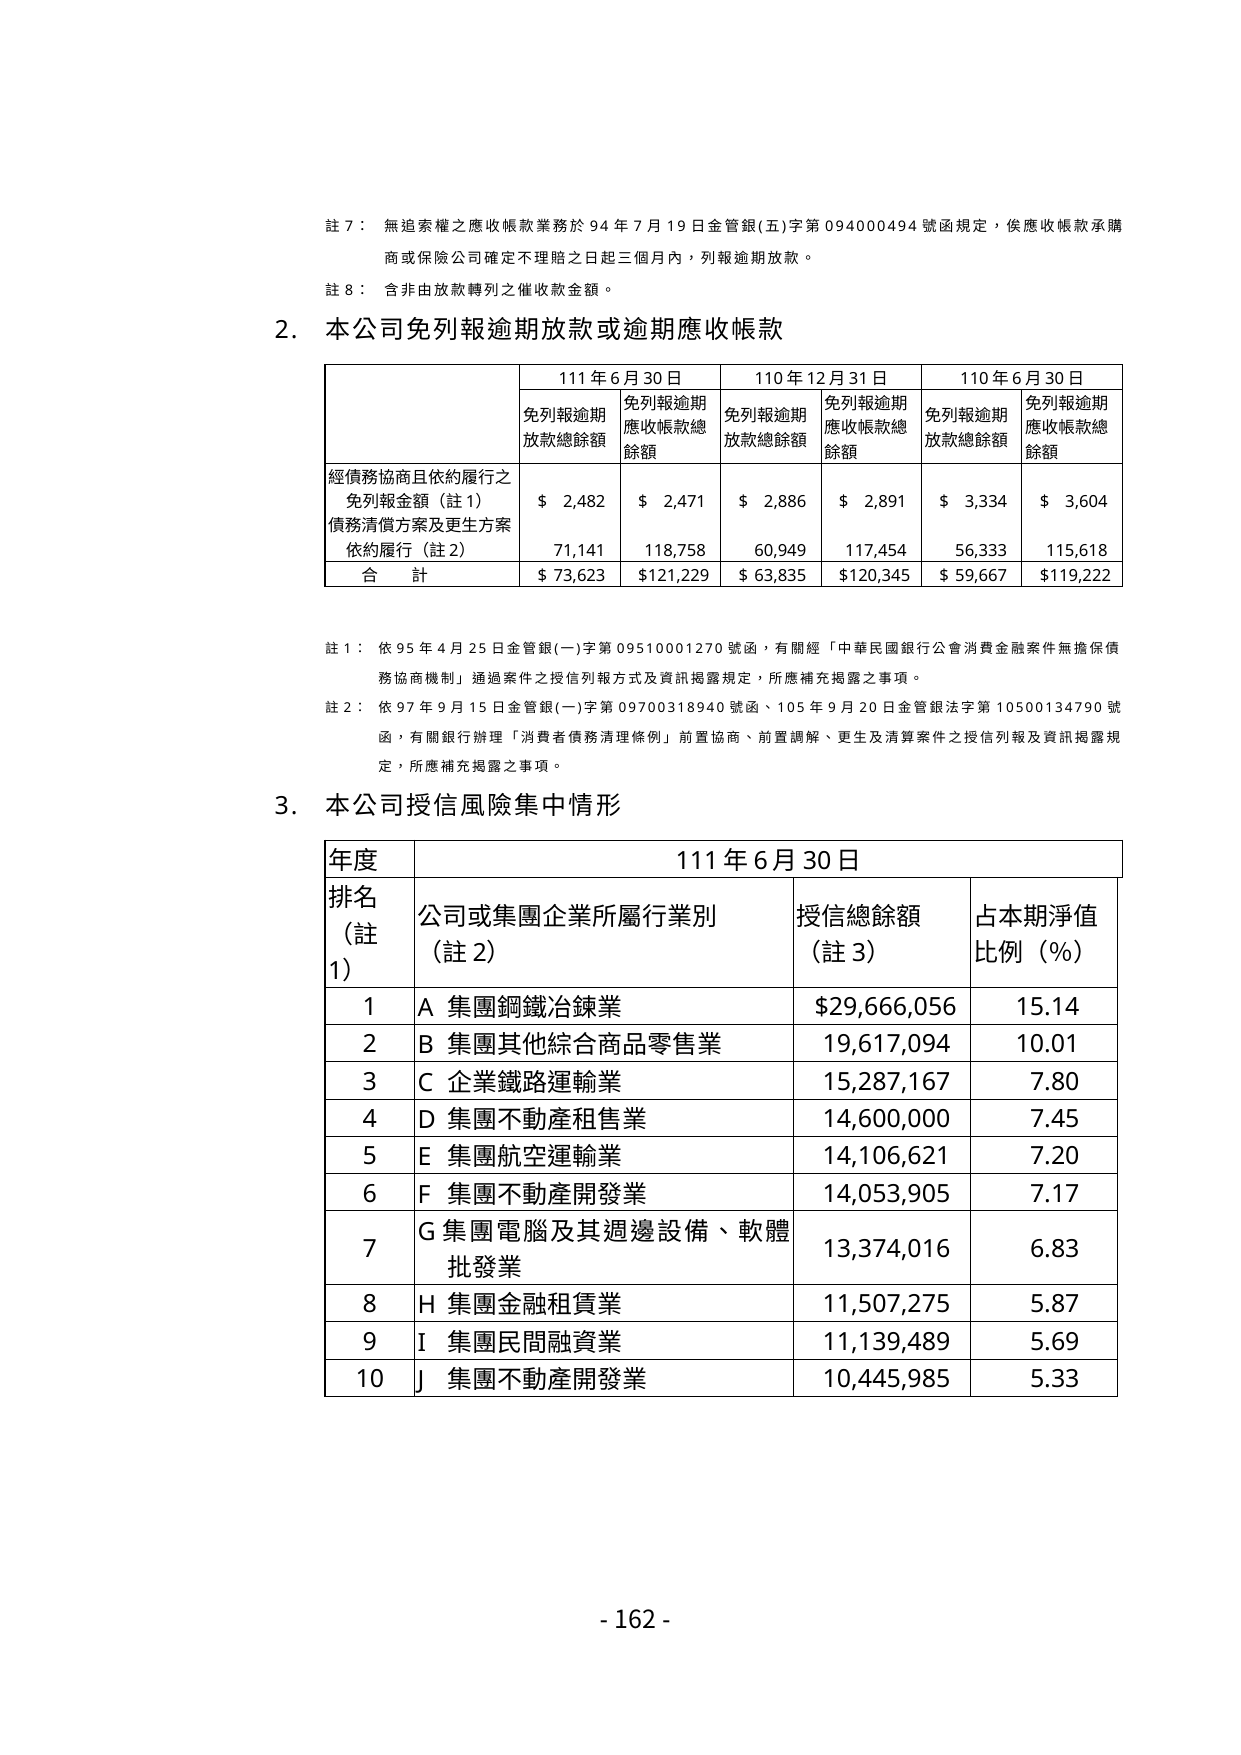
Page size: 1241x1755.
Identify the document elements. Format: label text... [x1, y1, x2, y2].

table_cell I 集團民間融資業 [415, 1322, 793, 1358]
table_cell 免列報逾期放款總餘額 [922, 390, 1021, 463]
table_cell 14,053,905 [794, 1174, 970, 1210]
table_cell 債務清償方案及更生方案依約履行（註2） [326, 513, 519, 561]
table_cell 經債務協商且依約履行之免列報金額（註1） [326, 464, 519, 512]
table_cell 免列報逾期放款總餘額 [721, 390, 821, 463]
table_cell 免列報逾期放款總餘額 [520, 390, 620, 463]
table_cell 10 [326, 1360, 414, 1396]
table_cell H 集團金融租賃業 [415, 1285, 793, 1321]
table_cell 1 [326, 988, 414, 1024]
table_cell 15,287,167 [794, 1062, 970, 1098]
text 2. 本公司免列報逾期放款或逾期應收帳款 [266, 310, 1122, 346]
table_cell $ 120,345 [822, 562, 921, 586]
table_cell C 企業鐵路運輸業 [415, 1062, 793, 1098]
table_cell $ 3,604 [1022, 464, 1122, 512]
table_cell $ 119,222 [1022, 562, 1122, 586]
table_cell E 集團航空運輸業 [415, 1137, 793, 1173]
table_cell 7.80 [971, 1062, 1117, 1098]
table_cell 免列報逾期應收帳款總餘額 [621, 390, 720, 463]
table_cell [1118, 1359, 1122, 1396]
table_cell 公司或集團企業所屬行業別 （註2） [415, 878, 793, 987]
table_cell [1118, 987, 1122, 1024]
table_cell D 集團不動產租售業 [415, 1100, 793, 1136]
table_cell [1118, 1284, 1122, 1321]
table_cell B 集團其他綜合商品零售業 [415, 1025, 793, 1061]
table_cell 免列報逾期應收帳款總餘額 [822, 390, 921, 463]
text 註1： 依95年4月25日金管銀(一)字第09510001270號函，有關經「中華民國銀行公會消費金融案件無擔保債務協商機制」通過案件之授信列報方式及資訊揭露規定，所應補充揭露之事項。 [325, 638, 1122, 687]
table_cell 14,600,000 [794, 1100, 970, 1136]
table_cell 11,139,489 [794, 1322, 970, 1358]
table_cell 118,758 [621, 513, 720, 561]
table_cell 56,333 [922, 513, 1021, 561]
table_cell 10,445,985 [794, 1360, 970, 1396]
table_cell 2 [326, 1025, 414, 1061]
table_cell 11,507,275 [794, 1285, 970, 1321]
table_cell 9 [326, 1322, 414, 1358]
table_cell 合 計 [326, 562, 519, 586]
table_cell 3 [326, 1062, 414, 1098]
table_cell [1118, 1173, 1122, 1210]
table_cell $ 63,835 [721, 562, 821, 586]
table_cell [1118, 1024, 1122, 1061]
table_cell 5 [326, 1137, 414, 1173]
table_cell 5.87 [971, 1285, 1117, 1321]
table_header [326, 365, 519, 463]
table_cell [1118, 1321, 1122, 1358]
table_cell $ 3,334 [922, 464, 1021, 512]
table_cell 15.14 [971, 988, 1117, 1024]
table_cell 5.69 [971, 1322, 1117, 1358]
table_cell G集團電腦及其週邊設備、軟體 批發業 [415, 1211, 793, 1284]
table_header 110年12月31日 [721, 365, 921, 389]
table_cell J 集團不動產開發業 [415, 1360, 793, 1396]
table_cell 7.17 [971, 1174, 1117, 1210]
table_cell $ 59,667 [922, 562, 1021, 586]
table_cell 117,454 [822, 513, 921, 561]
table_cell 71,141 [520, 513, 620, 561]
table_cell [1118, 1061, 1122, 1098]
table_cell $ 29,666,056 [794, 988, 970, 1024]
table_cell 7.20 [971, 1137, 1117, 1173]
table_cell 60,949 [721, 513, 821, 561]
table_cell 授信總餘額 （註3） [794, 878, 970, 987]
table_cell [1118, 1136, 1122, 1173]
table_cell 13,374,016 [794, 1211, 970, 1284]
table_cell $ 121,229 [621, 562, 720, 586]
table_header 111年6月30日 [415, 841, 1122, 877]
table_cell 免列報逾期應收帳款總餘額 [1022, 390, 1122, 463]
table_cell 19,617,094 [794, 1025, 970, 1061]
table_cell 5.33 [971, 1360, 1117, 1396]
text 註2： 依97年9月15日金管銀(一)字第09700318940號函、105年9月20日金管銀法字第10500134790號函，有關銀行辦理「消費者債務清理條例」前置協商、前置調解、更生及清算案件之授信列報及資訊揭露規定，所應補充揭露之事項。 [325, 697, 1122, 775]
table_cell 6.83 [971, 1211, 1117, 1284]
table_cell 115,618 [1022, 513, 1122, 561]
table_cell 8 [326, 1285, 414, 1321]
table_cell 7.45 [971, 1100, 1117, 1136]
table_cell $ 2,891 [822, 464, 921, 512]
table_cell [1118, 878, 1122, 987]
table_cell 10.01 [971, 1025, 1117, 1061]
table_cell 7 [326, 1211, 414, 1284]
table_header 110年6月30日 [922, 365, 1122, 389]
table_cell 6 [326, 1174, 414, 1210]
table_cell A 集團鋼鐵冶鍊業 [415, 988, 793, 1024]
table_cell 14,106,621 [794, 1137, 970, 1173]
table_cell $ 73,623 [520, 562, 620, 586]
table_cell F 集團不動產開發業 [415, 1174, 793, 1210]
text 註8： 含非由放款轉列之催收款金額。 [325, 278, 1122, 299]
table_header 年度 [326, 841, 414, 877]
table_cell 占本期淨值比例（％） [971, 878, 1117, 987]
text 註7： 無追索權之應收帳款業務於94年7月19日金管銀(五)字第094000494號函規定，俟應收帳款承購商或保險公司確定不理賠之日起三個月內，列報逾期放款。 [325, 215, 1122, 267]
table_cell $ 2,471 [621, 464, 720, 512]
table_header 111年6月30日 [520, 365, 720, 389]
table_cell $ 2,886 [721, 464, 821, 512]
table_cell 排名 （註1） [326, 878, 414, 987]
table_cell [1118, 1099, 1122, 1136]
table_cell [1118, 1210, 1122, 1284]
table_cell $ 2,482 [520, 464, 620, 512]
table_cell 4 [326, 1100, 414, 1136]
text 3. 本公司授信風險集中情形 [266, 785, 1122, 821]
